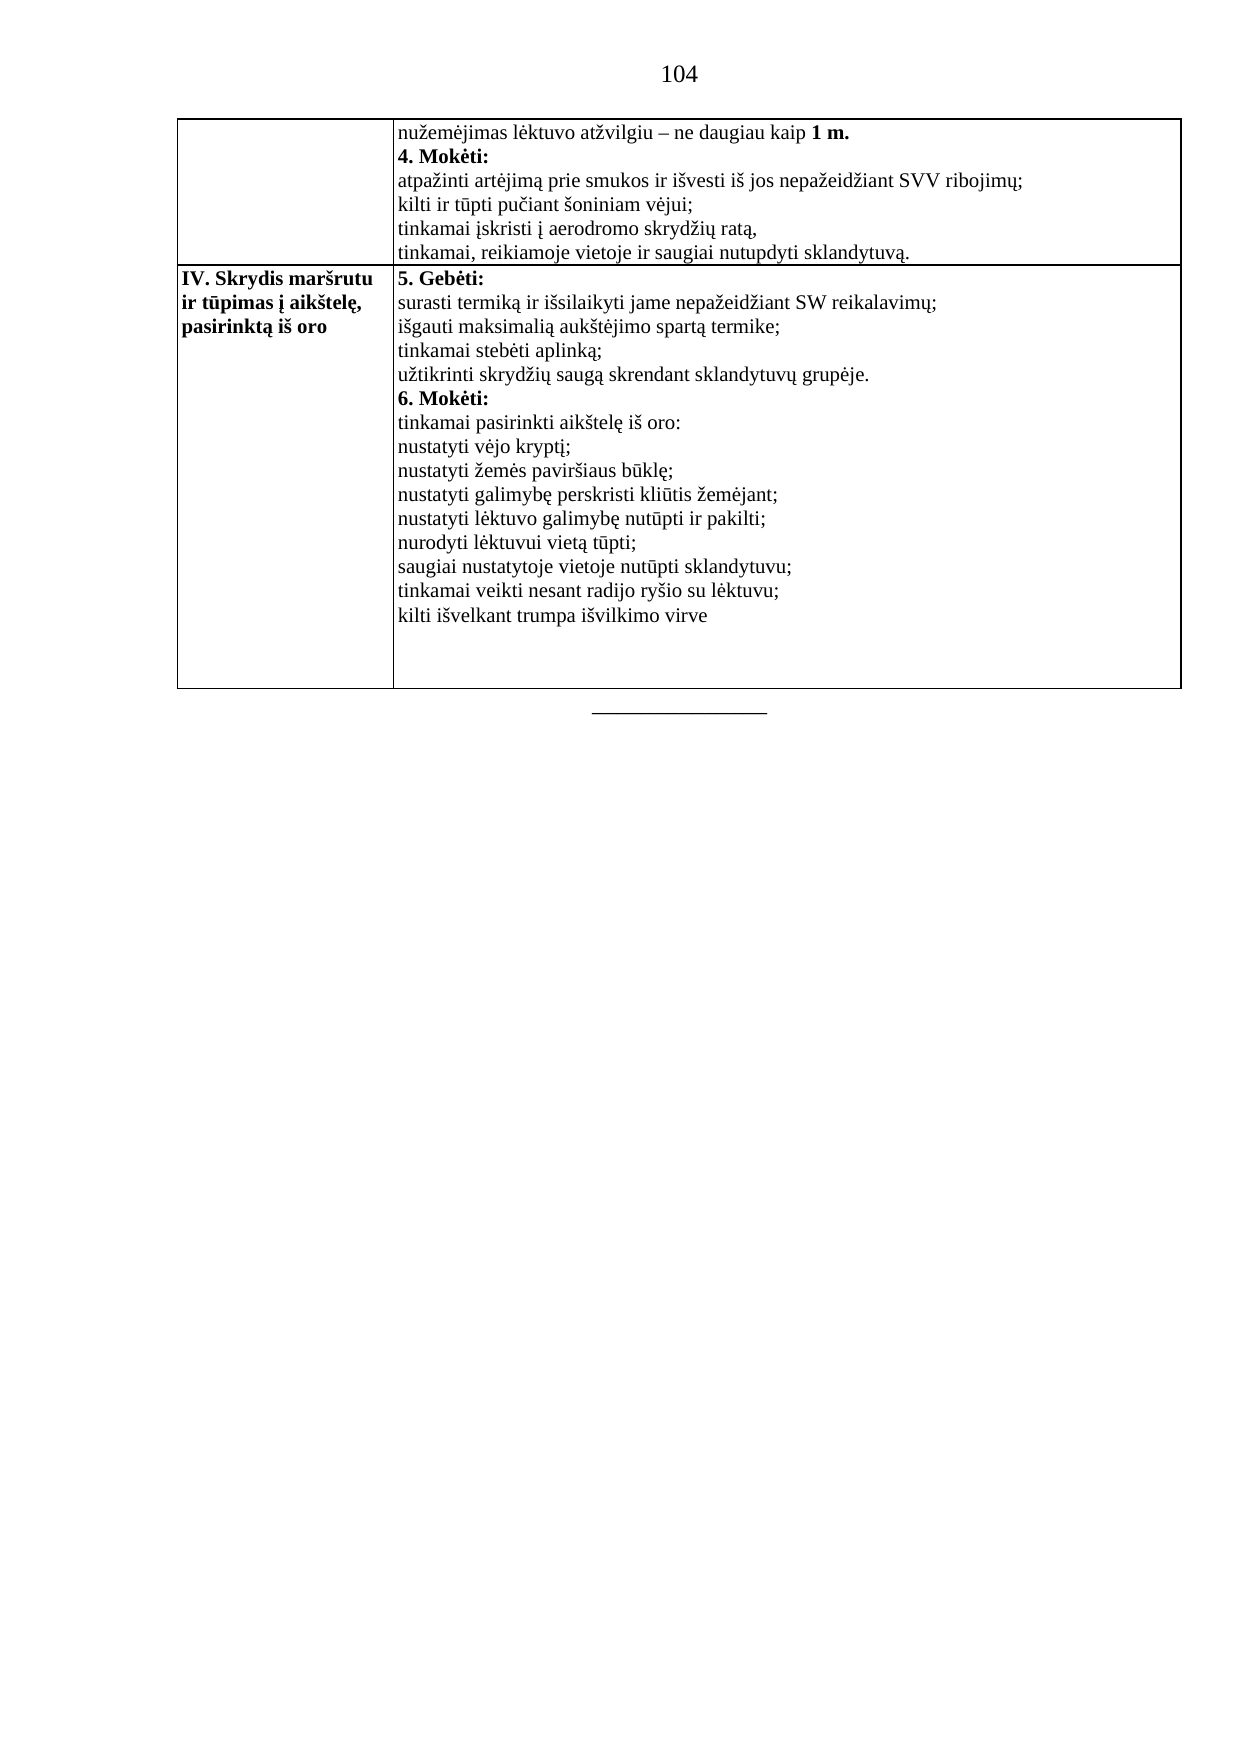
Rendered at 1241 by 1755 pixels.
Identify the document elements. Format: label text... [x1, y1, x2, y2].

table_cell [178, 120, 393, 264]
table_cell 5. Gebėti: surasti termiką ir išsilaikyti jame nepažeidžiant SW reikalavimų; išgauti maksimalią aukštėjimo spartą termike; tinkamai stebėti aplinką; užtikrinti skrydžių saugą skrendant sklandytuvų grupėje. 6. Mokėti: tinkamai pasirinkti aikštelę iš oro: nustatyti vėjo kryptį; nustatyti žemės paviršiaus būklę; nustatyti galimybę perskristi kliūtis žemėjant; nustatyti lėktuvo galimybę nutūpti ir pakilti; nurodyti lėktuvui vietą tūpti; saugiai nustatytoje vietoje nutūpti sklandytuvu; tinkamai veikti nesant radijo ryšio su lėktuvu; kilti išvelkant trumpa išvilkimo virve [394, 266, 1180, 687]
table_cell IV. Skrydis maršrutu ir tūpimas į aikštelę, pasirinktą iš oro [178, 266, 393, 687]
text ______________ [177, 689, 1181, 717]
